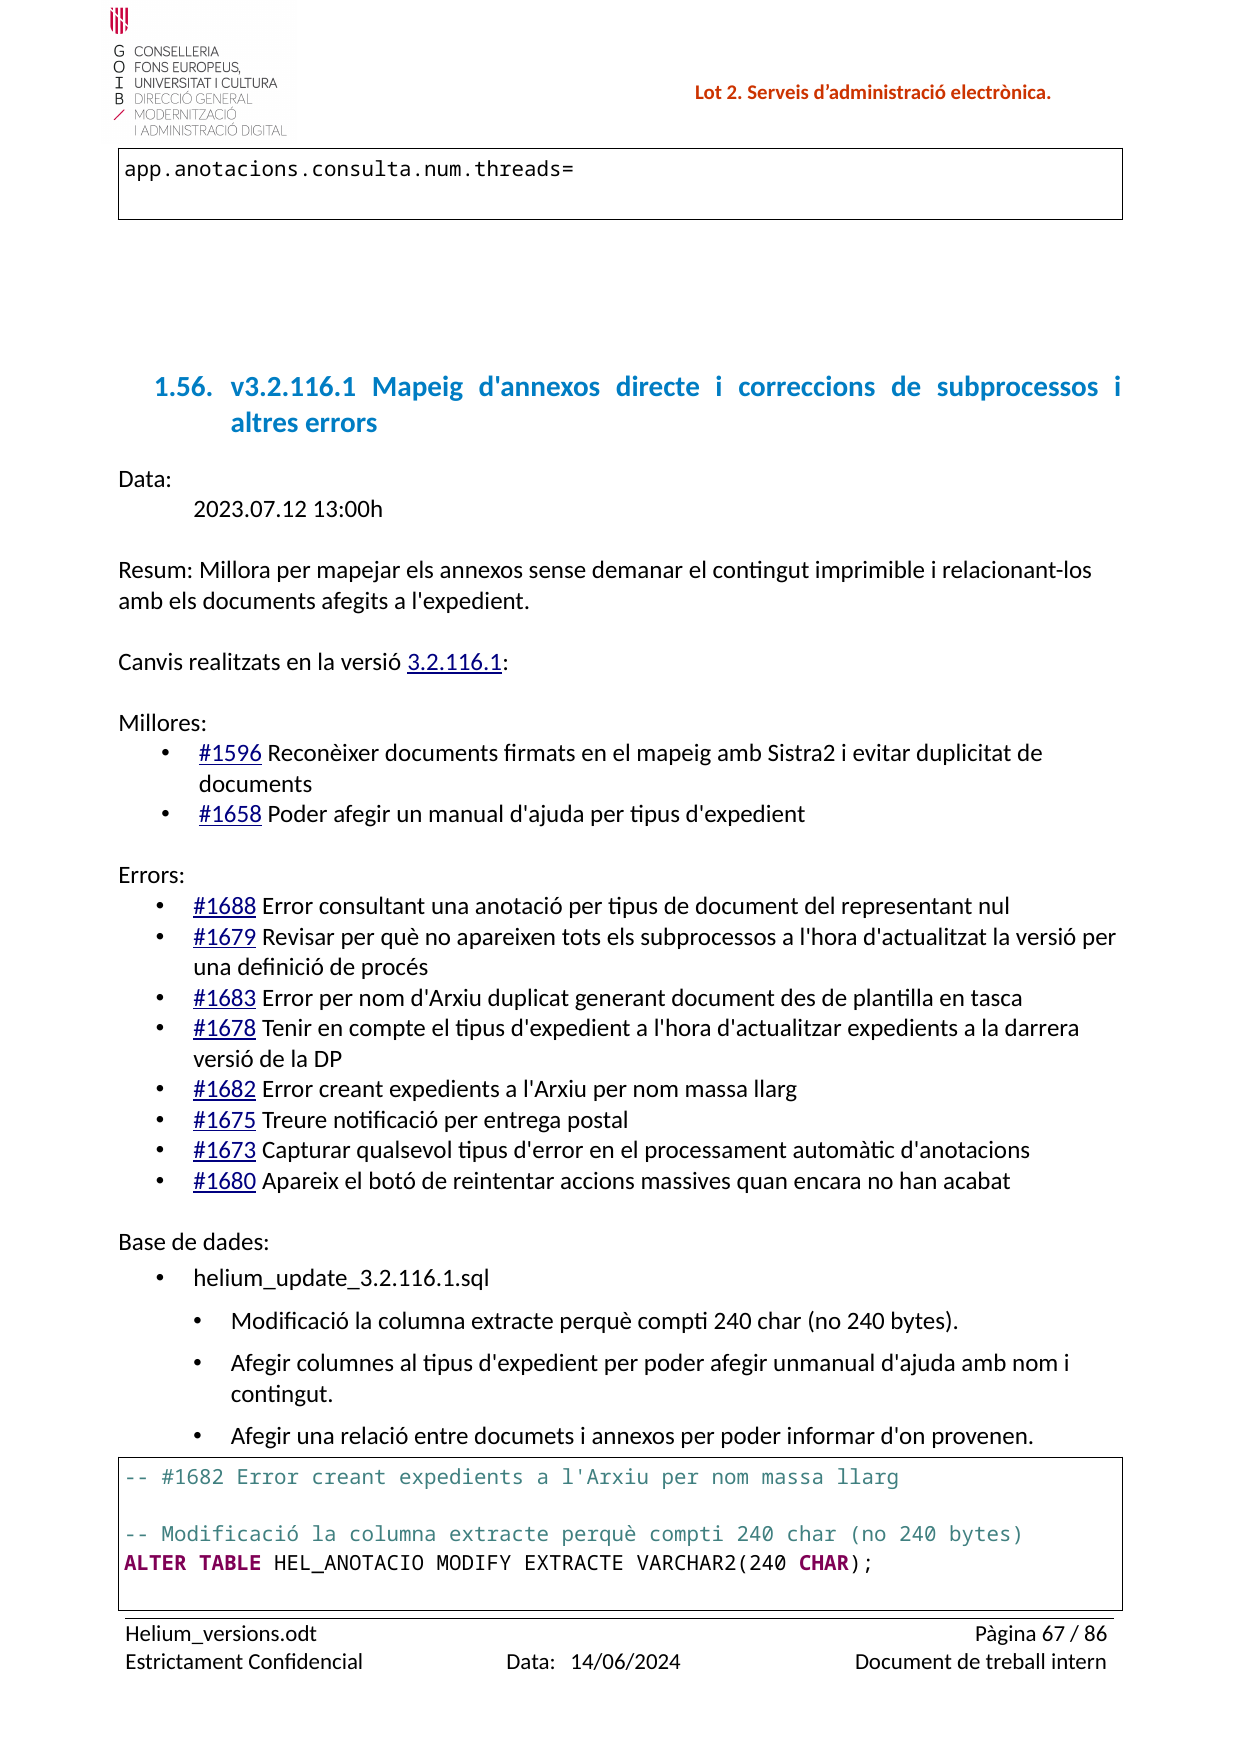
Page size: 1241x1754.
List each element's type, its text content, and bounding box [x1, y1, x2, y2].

text 2023.07.12 13:00h [118, 493, 1122, 524]
table_header app.anotacions.consulta.num.threads= [119, 149, 1122, 219]
table_header -- #1682 Error creant expedients a l'Arxiu per nom massa llarg -- Modificació la columna extracte perquè compti 240 char (no 240 bytes) ALTER TABLE HEL_ANOTACIO MODIFY EXTRACTE VARCHAR2(240 CHAR); [119, 1458, 1122, 1610]
picture [100, 0, 297, 144]
text Data: [118, 463, 1122, 493]
list #1680 Apareix el botó de reintentar accions massives quan encara no han acabat [156, 1165, 1122, 1195]
text Canvis realitzats en la versió 3.2.116.1: [118, 646, 1122, 677]
text Millores: [118, 707, 1122, 738]
list helium_update_3.2.116.1.sql [156, 1262, 1122, 1293]
list Afegir columnes al tipus d'expedient per poder afegir unmanual d'ajuda amb nom i contingut. [193, 1347, 1122, 1408]
list Modificació la columna extracte perquè compti 240 char (no 240 bytes). [193, 1305, 1122, 1335]
text Base de dades: [118, 1226, 1122, 1256]
list #1688 Error consultant una anotació per tipus de document del representant nul [156, 890, 1122, 921]
list #1658 Poder afegir un manual d'ajuda per tipus d'expedient [161, 799, 1122, 829]
list #1673 Capturar qualsevol tipus d'error en el processament automàtic d'anotacions [156, 1134, 1122, 1165]
list #1678 Tenir en compte el tipus d'expedient a l'hora d'actualitzar expedients a la darrera versió de la DP [156, 1012, 1122, 1073]
subtitle v3.2.116.1 Mapeig d'annexos directe i correccions de subprocessos i altres errors [153, 368, 1122, 439]
list #1596 Reconèixer documents firmats en el mapeig amb Sistra2 i evitar duplicitat de documents [161, 738, 1122, 799]
list #1679 Revisar per què no apareixen tots els subprocessos a l'hora d'actualitzat la versió per una definició de procés [156, 921, 1122, 982]
text Resum: Millora per mapejar els annexos sense demanar el contingut imprimible i relacionant-los amb els documents afegits a l'expedient. [118, 554, 1122, 616]
list #1683 Error per nom d'Arxiu duplicat generant document des de plantilla en tasca [156, 982, 1122, 1012]
list #1682 Error creant expedients a l'Arxiu per nom massa llarg [156, 1073, 1122, 1104]
list #1675 Treure notificació per entrega postal [156, 1104, 1122, 1134]
text Errors: [118, 860, 1122, 890]
list Afegir una relació entre documets i annexos per poder informar d'on provenen. [193, 1420, 1122, 1451]
